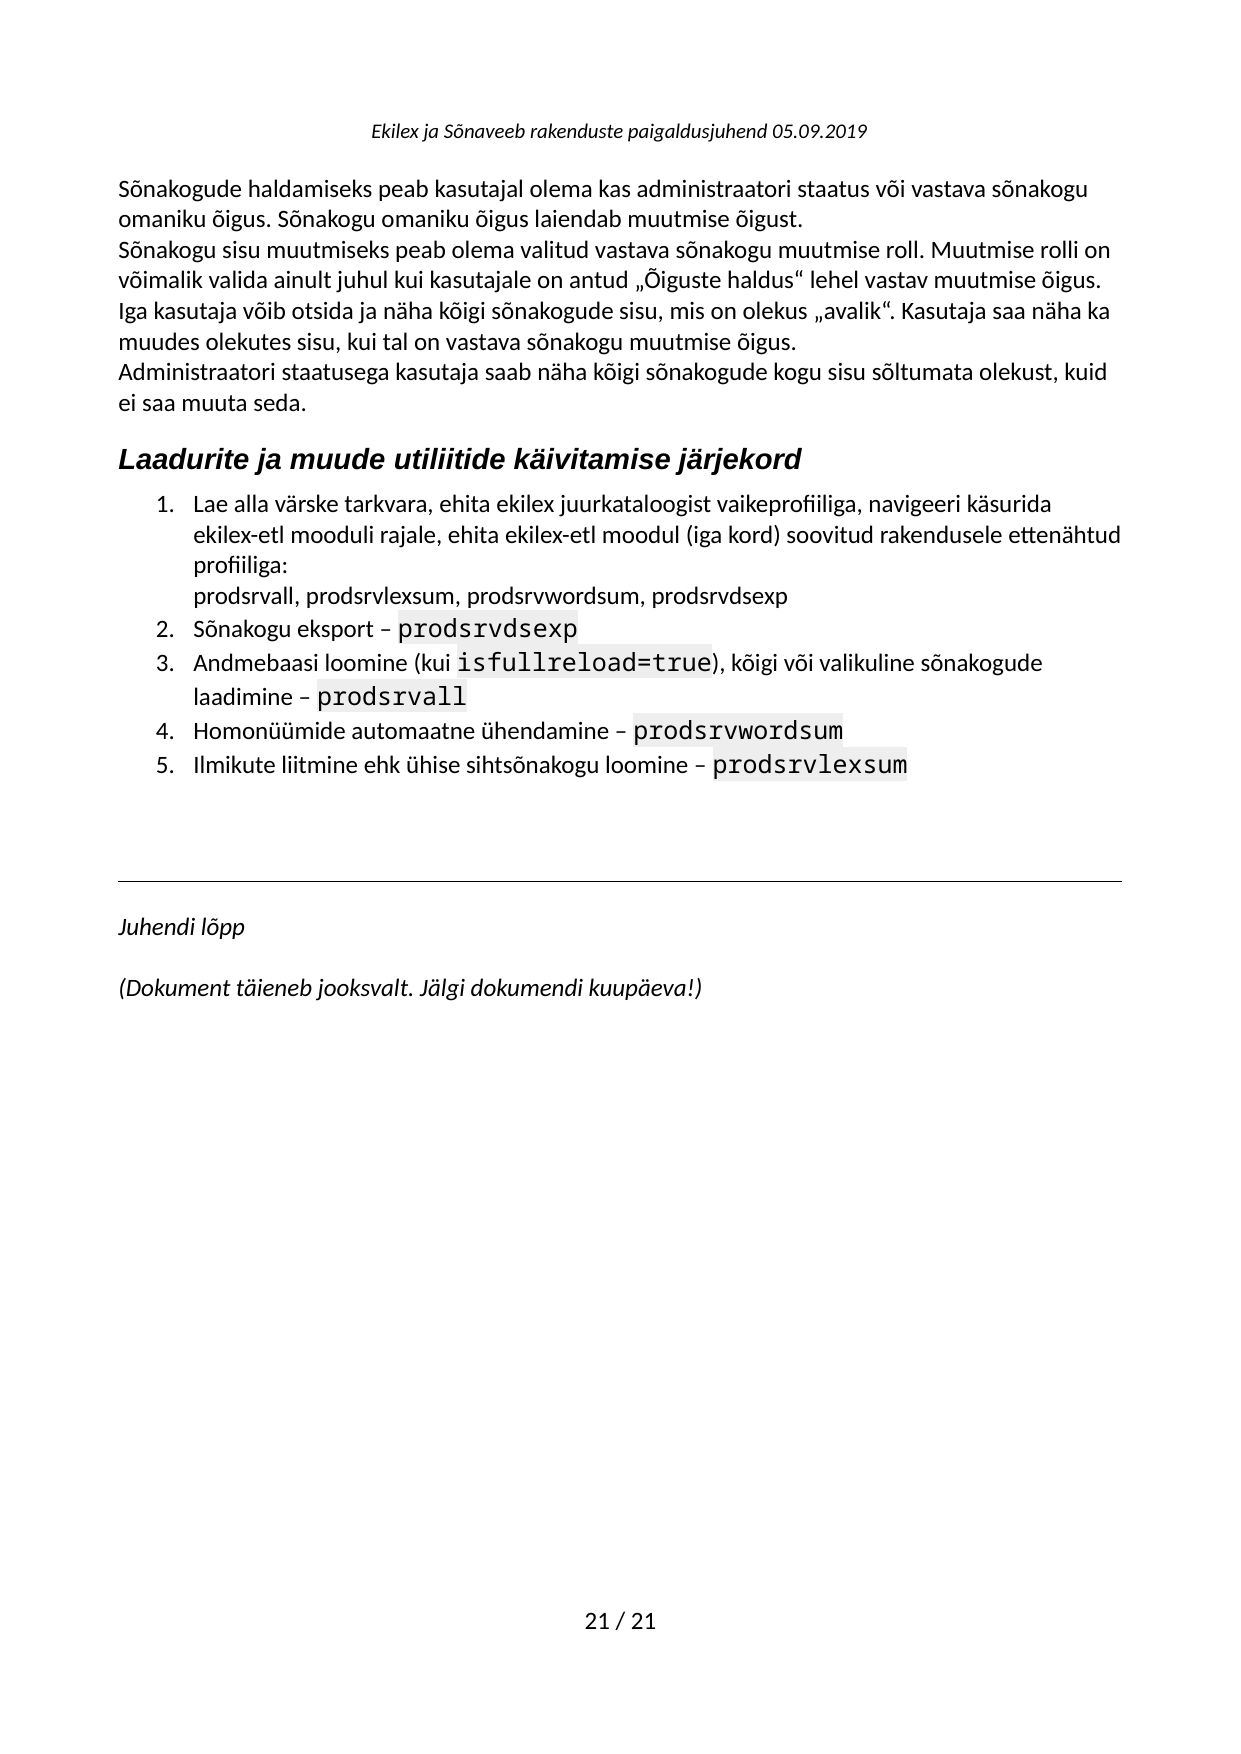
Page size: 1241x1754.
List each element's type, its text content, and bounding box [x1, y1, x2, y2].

list Lae alla värske tarkvara, ehita ekilex juurkataloogist vaikeprofiiliga, navigeeri käsurida ekilex-etl mooduli rajale, ehita ekilex-etl moodul (iga kord) soovitud rakendusele ettenähtud profiiliga: [156, 488, 1122, 580]
list Andmebaasi loomine (kui isfullreload=true), kõigi või valikuline sõnakogude laadimine – prodsrvall [156, 644, 1122, 712]
text (Dokument täieneb jooksvalt. Jälgi dokumendi kuupäeva!) [118, 973, 1122, 1003]
text Sõnakogude haldamiseks peab kasutajal olema kas administraatori staatus või vastava sõnakogu omaniku õigus. Sõnakogu omaniku õigus laiendab muutmise õigust. [118, 173, 1122, 234]
text Administraatori staatusega kasutaja saab näha kõigi sõnakogude kogu sisu sõltumata olekust, kuid ei saa muuta seda. [118, 356, 1122, 417]
text Iga kasutaja võib otsida ja näha kõigi sõnakogude sisu, mis on olekus „avalik“. Kasutaja saa näha ka muudes olekutes sisu, kui tal on vastava sõnakogu muutmise õigus. [118, 295, 1122, 356]
subtitle Laadurite ja muude utiliitide käivitamise järjekord [118, 442, 1122, 476]
list Ilmikute liitmine ehk ühise sihtsõnakogu loomine – prodsrvlexsum [156, 747, 1122, 781]
list Homonüümide automaatne ühendamine – prodsrvwordsum [156, 712, 1122, 747]
text Sõnakogu sisu muutmiseks peab olema valitud vastava sõnakogu muutmise roll. Muutmise rolli on võimalik valida ainult juhul kui kasutajale on antud „Õiguste haldus“ lehel vastav muutmise õigus. [118, 234, 1122, 295]
list Sõnakogu eksport – prodsrvdsexp [156, 610, 1122, 644]
list prodsrvall, prodsrvlexsum, prodsrvwordsum, prodsrvdsexp [156, 580, 1122, 610]
text Juhendi lõpp [118, 912, 1122, 942]
